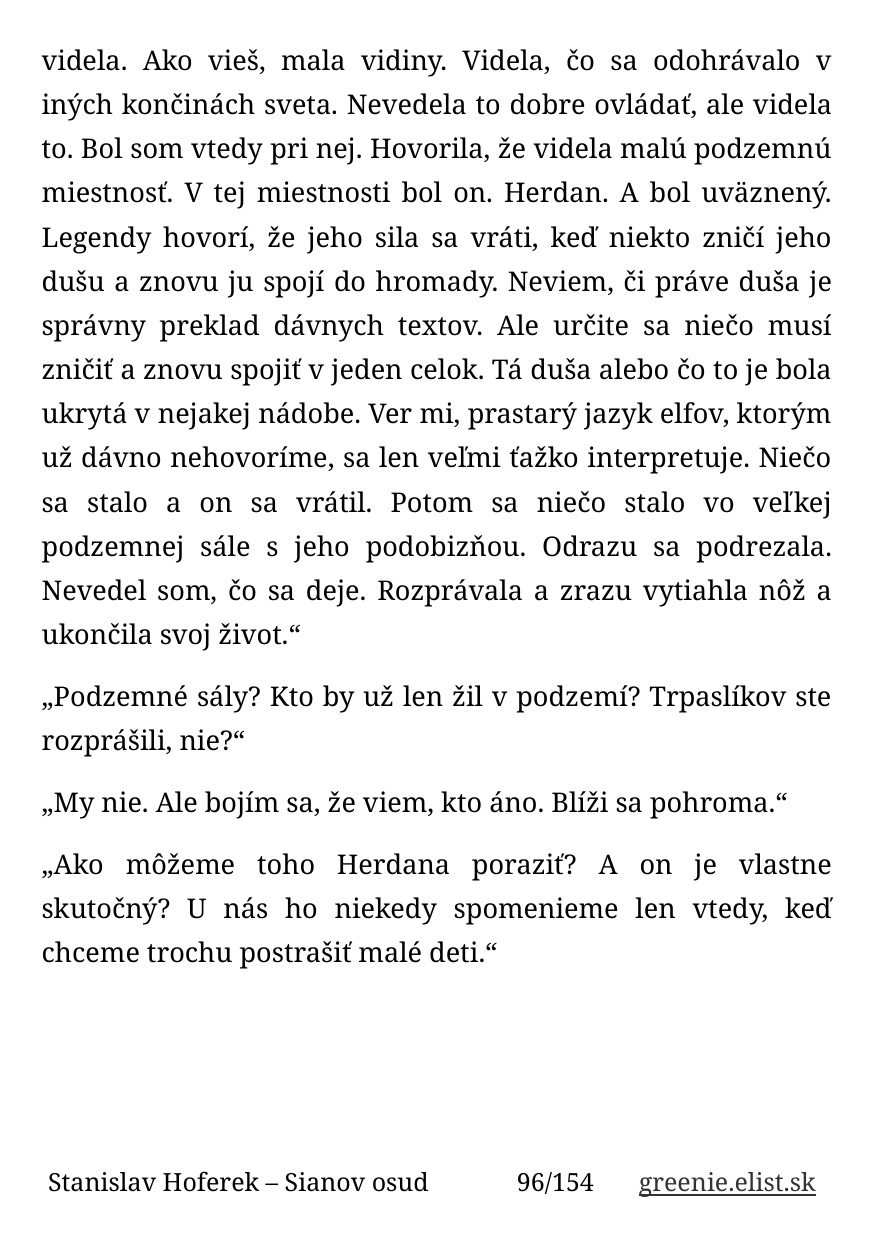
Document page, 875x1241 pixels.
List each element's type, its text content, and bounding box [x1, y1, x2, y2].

text „Podzemné sály? Kto by už len žil v podzemí? Trpaslíkov ste rozprášili, nie?“ [41, 677, 833, 758]
text „Ako môžeme toho Herdana poraziť? A on je vlastne skutočný? U nás ho niekedy spomenieme len vtedy, keď chceme trochu postrašiť malé deti.“ [41, 845, 833, 971]
text videla. Ako vieš, mala vidiny. Videla, čo sa odohrávalo v iných končinách sveta. Nevedela to dobre ovládať, ale videla to. Bol som vtedy pri nej. Hovorila, že videla malú podzemnú miestnosť. V tej miestnosti bol on. Herdan. A bol uväznený. Legendy hovorí, že jeho sila sa vráti, keď niekto zničí jeho dušu a znovu ju spojí do hromady. Neviem, či práve duša je správny preklad dávnych textov. Ale určite sa niečo musí zničiť a znovu spojiť v jeden celok. Tá duša alebo čo to je bola ukrytá v nejakej nádobe. Ver mi, prastarý jazyk elfov, ktorým už dávno nehovoríme, sa len veľmi ťažko interpretuje. Niečo sa stalo a on sa vrátil. Potom sa niečo stalo vo veľkej podzemnej sále s jeho podobizňou. Odrazu sa podrezala. Nevedel som, čo sa deje. Rozprávala a zrazu vytiahla nôž a ukončila svoj život.“ [41, 41, 833, 652]
text „My nie. Ale bojím sa, že viem, kto áno. Blíži sa pohroma.“ [41, 783, 833, 820]
